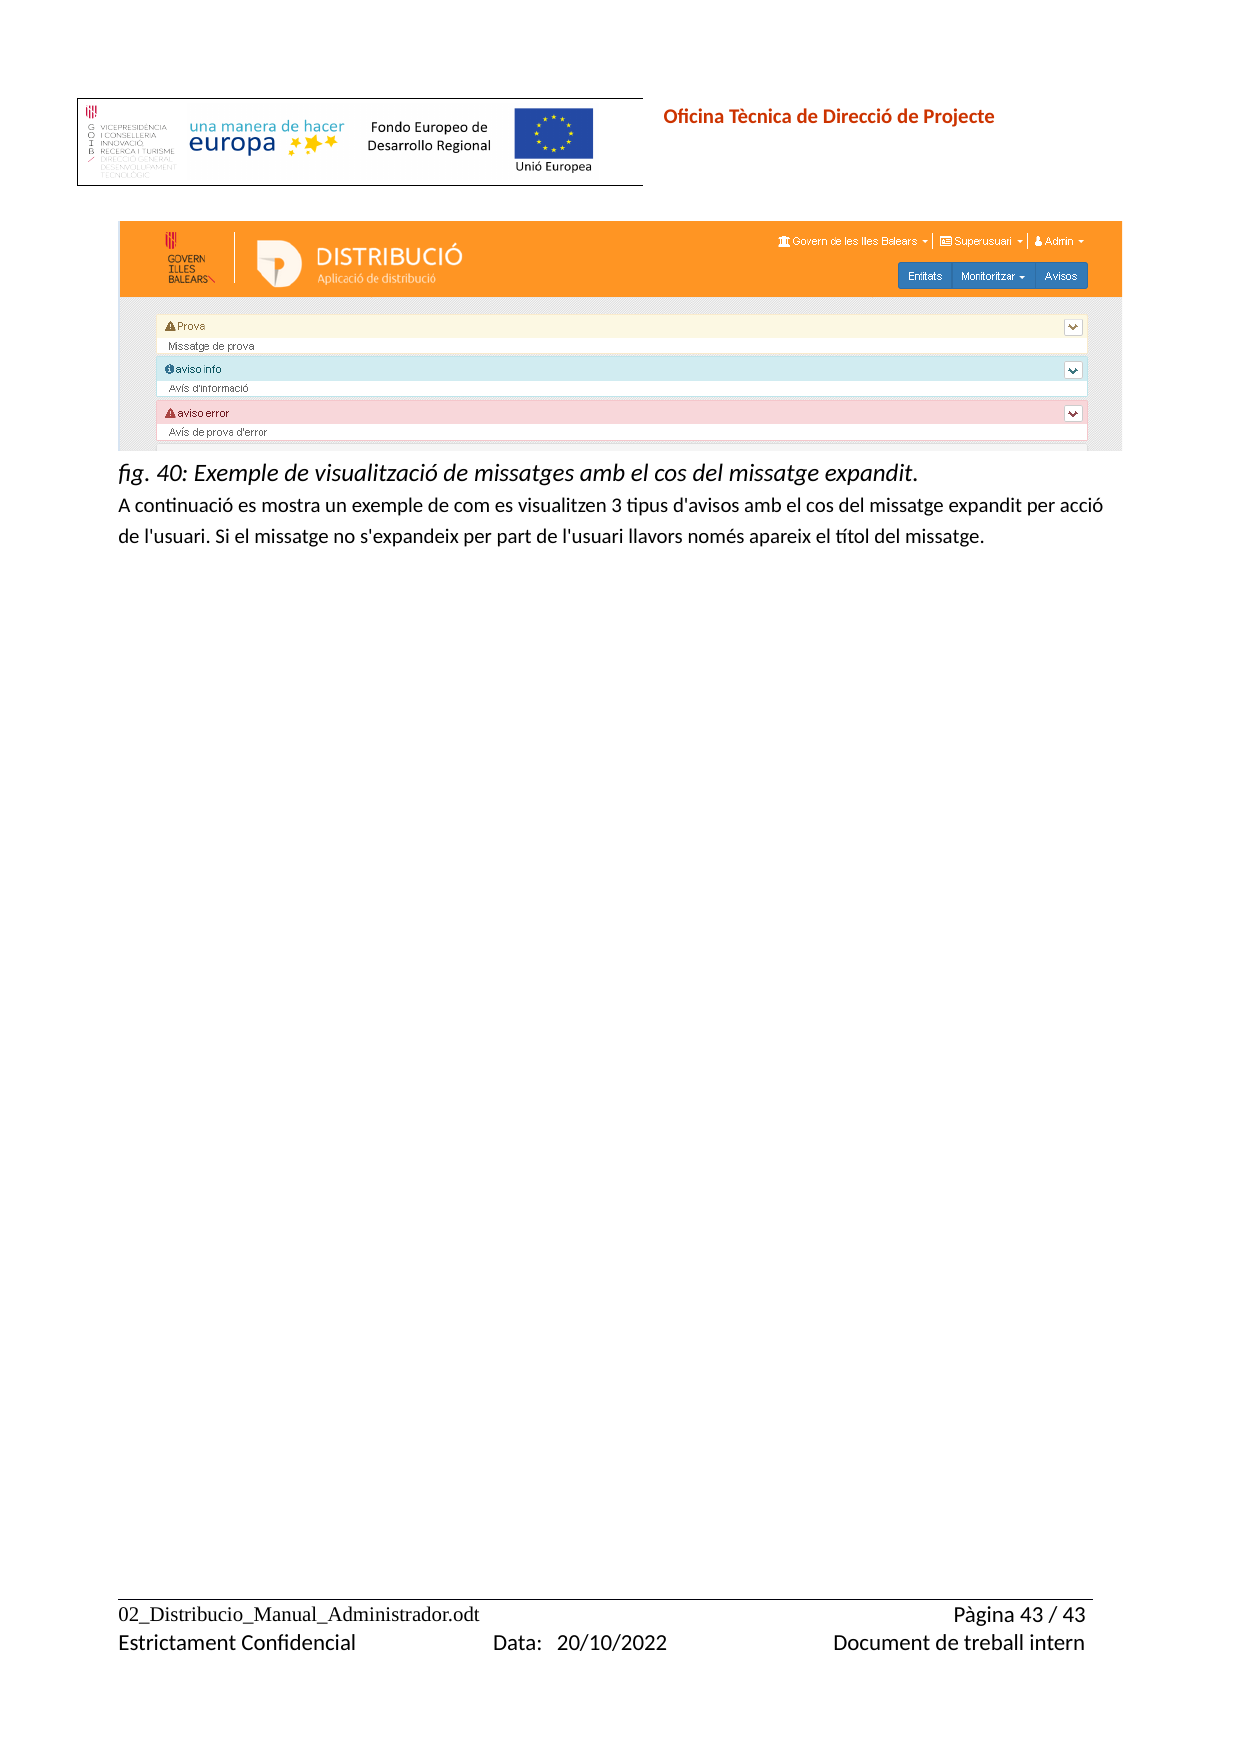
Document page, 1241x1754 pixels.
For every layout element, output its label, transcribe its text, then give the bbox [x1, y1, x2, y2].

picture [118, 221, 1123, 451]
picture [82, 103, 181, 180]
text A continuació es mostra un exemple de com es visualitzen 3 tipus d'avisos amb el cos del missatge expandit per acció de l'usuari. Si el missatge no s'expandeix per part de l'usuari llavors només apareix el títol del missatge. [118, 487, 1122, 548]
text [118, 209, 1122, 221]
picture [187, 103, 599, 180]
text fig. 40: Exemple de visualització de missatges amb el cos del missatge expandit. [118, 451, 1122, 487]
